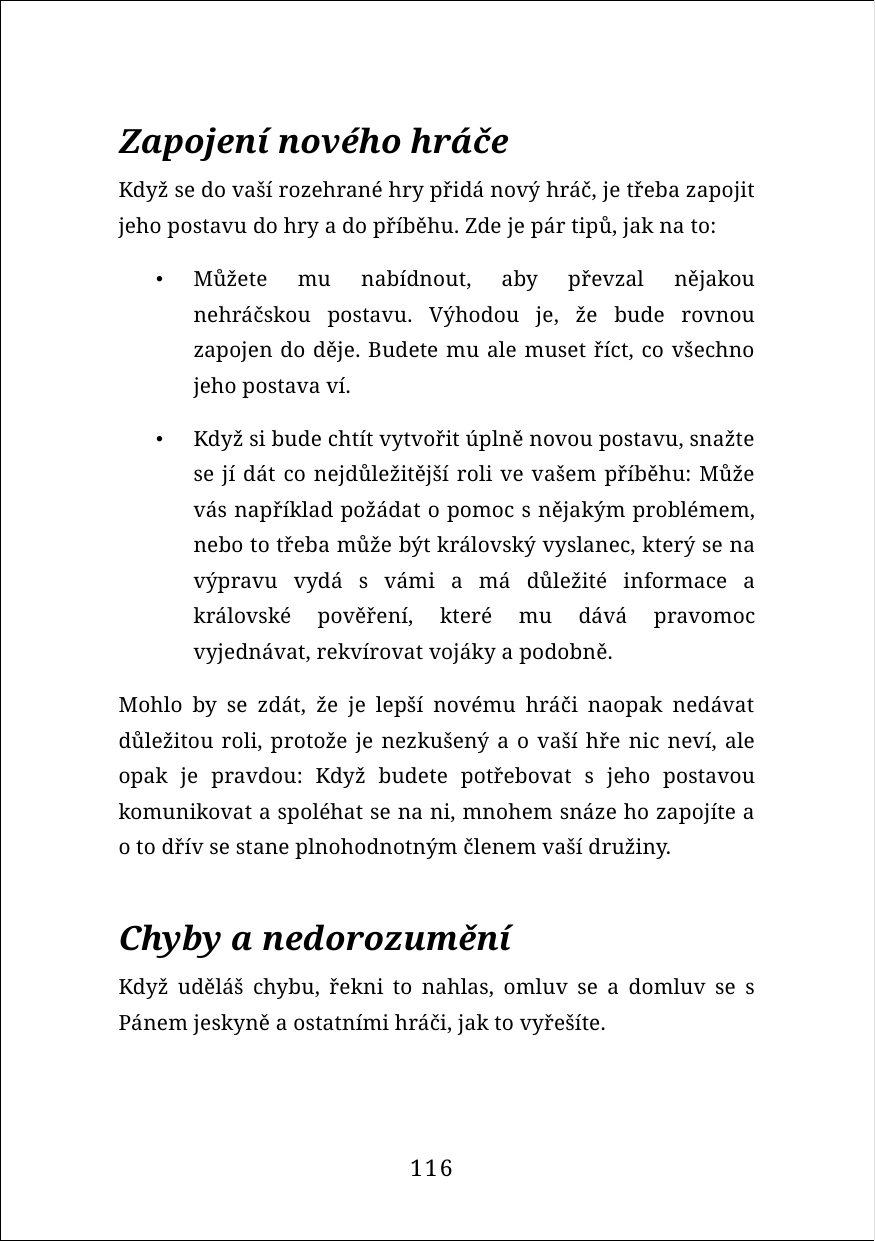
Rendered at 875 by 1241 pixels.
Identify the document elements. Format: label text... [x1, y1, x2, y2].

text Mohlo by se zdát, že je lepší novému hráči naopak nedávat důležitou roli, protože je nezkušený a o vaší hře nic neví, ale opak je pravdou: Když budete potřebovat s jeho postavou komunikovat a spoléhat se na ni, mnohem snáze ho zapojíte a o to dřív se stane plnohodnotným členem vaší družiny. [118, 690, 756, 861]
subtitle Chyby a nedorozumění [118, 915, 756, 961]
text Když se do vaší rozehrané hry přidá nový hráč, je třeba zapojit jeho postavu do hry a do příběhu. Zde je pár tipů, jak na to: [118, 175, 756, 239]
list Když si bude chtít vytvořit úplně novou postavu, snažte se jí dát co nejdůležitější roli ve vašem příběhu: Může vás například požádat o pomoc s nějakým problémem, nebo to třeba může být královský vyslanec, který se na výpravu vydá s vámi a má důležité informace a královské pověření, které mu dává pravomoc vyjednávat, rekvírovat vojáky a podobně. [156, 424, 756, 666]
subtitle Zapojení nového hráče [118, 118, 756, 164]
list Můžete mu nabídnout, aby převzal nějakou nehráčskou postavu. Výhodou je, že bude rovnou zapojen do děje. Budete mu ale muset říct, co všechno jeho postava ví. [156, 264, 756, 399]
text Když uděláš chybu, řekni to nahlas, omluv se a domluv se s Pánem jeskyně a ostatními hráči, jak to vyřešíte. [118, 972, 756, 1036]
